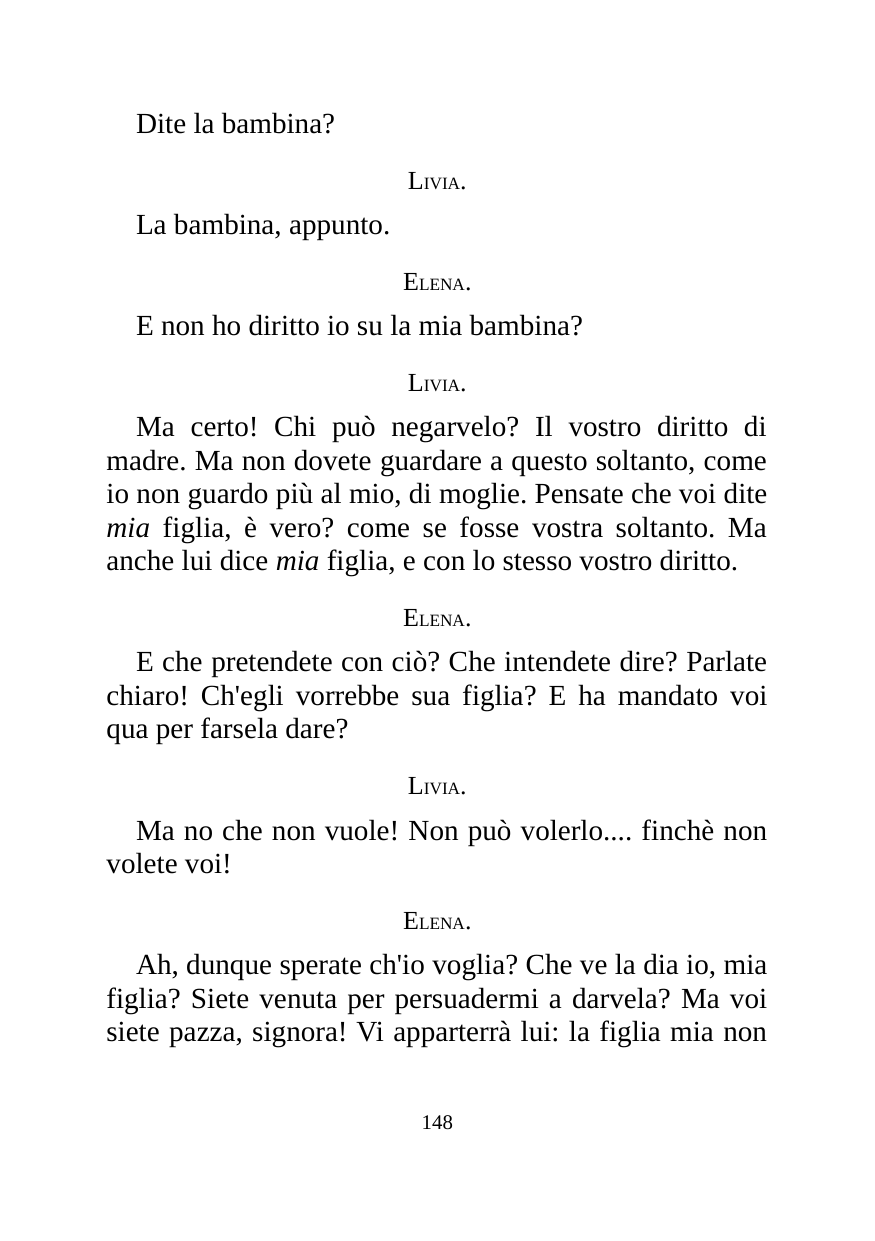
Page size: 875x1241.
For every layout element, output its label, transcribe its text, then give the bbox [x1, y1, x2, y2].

text Ma no che non vuole! Non può volerlo.... finchè non volete voi! [106, 813, 768, 880]
text Livia. [106, 367, 768, 397]
text Livia. [106, 165, 768, 195]
text Livia. [106, 770, 768, 800]
text E che pretendete con ciò? Che intendete dire? Parlate chiaro! Ch'egli vorrebbe sua figlia? E ha mandato voi qua per farsela dare? [106, 644, 768, 745]
text Elena. [106, 266, 768, 296]
text Ah, dunque sperate ch'io voglia? Che ve la dia io, mia figlia? Siete venuta per persuadermi a darvela? Ma voi siete pazza, signora! Vi apparterrà lui: la figlia mia non [106, 947, 768, 1048]
text Ma certo! Chi può negarvelo? Il vostro diritto di madre. Ma non dovete guardare a questo soltanto, come io non guardo più al mio, di moglie. Pensate che voi dite mia figlia, è vero? come se fosse vostra soltanto. Ma anche lui dice mia figlia, e con lo stesso vostro diritto. [106, 409, 768, 577]
text La bambina, appunto. [106, 207, 768, 241]
text Dite la bambina? [106, 106, 768, 140]
text Elena. [106, 602, 768, 632]
text Elena. [106, 905, 768, 935]
text E non ho diritto io su la mia bambina? [106, 308, 768, 342]
